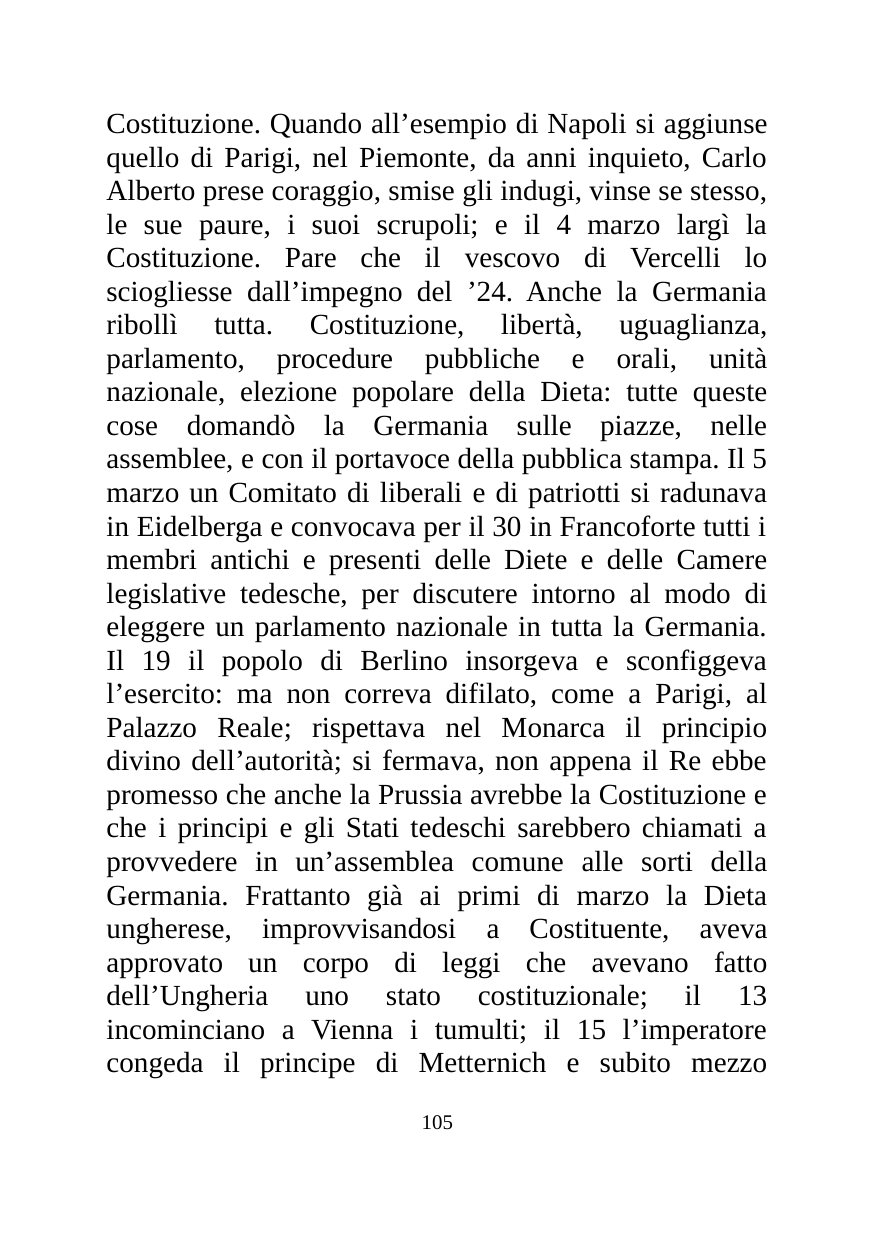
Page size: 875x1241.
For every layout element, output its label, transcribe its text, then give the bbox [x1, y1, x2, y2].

text Costituzione. Quando all’esempio di Napoli si aggiunse quello di Parigi, nel Piemonte, da anni inquieto, Carlo Alberto prese coraggio, smise gli indugi, vinse se stesso, le sue paure, i suoi scrupoli; e il 4 marzo largì la Costituzione. Pare che il vescovo di Vercelli lo sciogliesse dall’impegno del ’24. Anche la Germania ribollì tutta. Costituzione, libertà, uguaglianza, parlamento, procedure pubbliche e orali, unità nazionale, elezione popolare della Dieta: tutte queste cose domandò la Germania sulle piazze, nelle assemblee, e con il portavoce della pubblica stampa. Il 5 marzo un Comitato di liberali e di patriotti si radunava in Eidelberga e convocava per il 30 in Francoforte tutti i membri antichi e presenti delle Diete e delle Camere legislative tedesche, per discutere intorno al modo di eleggere un parlamento nazionale in tutta la Germania. Il 19 il popolo di Berlino insorgeva e sconfiggeva l’esercito: ma non correva difilato, come a Parigi, al Palazzo Reale; rispettava nel Monarca il principio divino dell’autorità; si fermava, non appena il Re ebbe promesso che anche la Prussia avrebbe la Costituzione e che i principi e gli Stati tedeschi sarebbero chiamati a provvedere in un’assemblea comune alle sorti della Germania. Frattanto già ai primi di marzo la Dieta ungherese, improvvisandosi a Costituente, aveva approvato un corpo di leggi che avevano fatto dell’Ungheria uno stato costituzionale; il 13 incominciano a Vienna i tumulti; il 15 l’imperatore congeda il principe di Metternich e subito mezzo [106, 106, 768, 1079]
